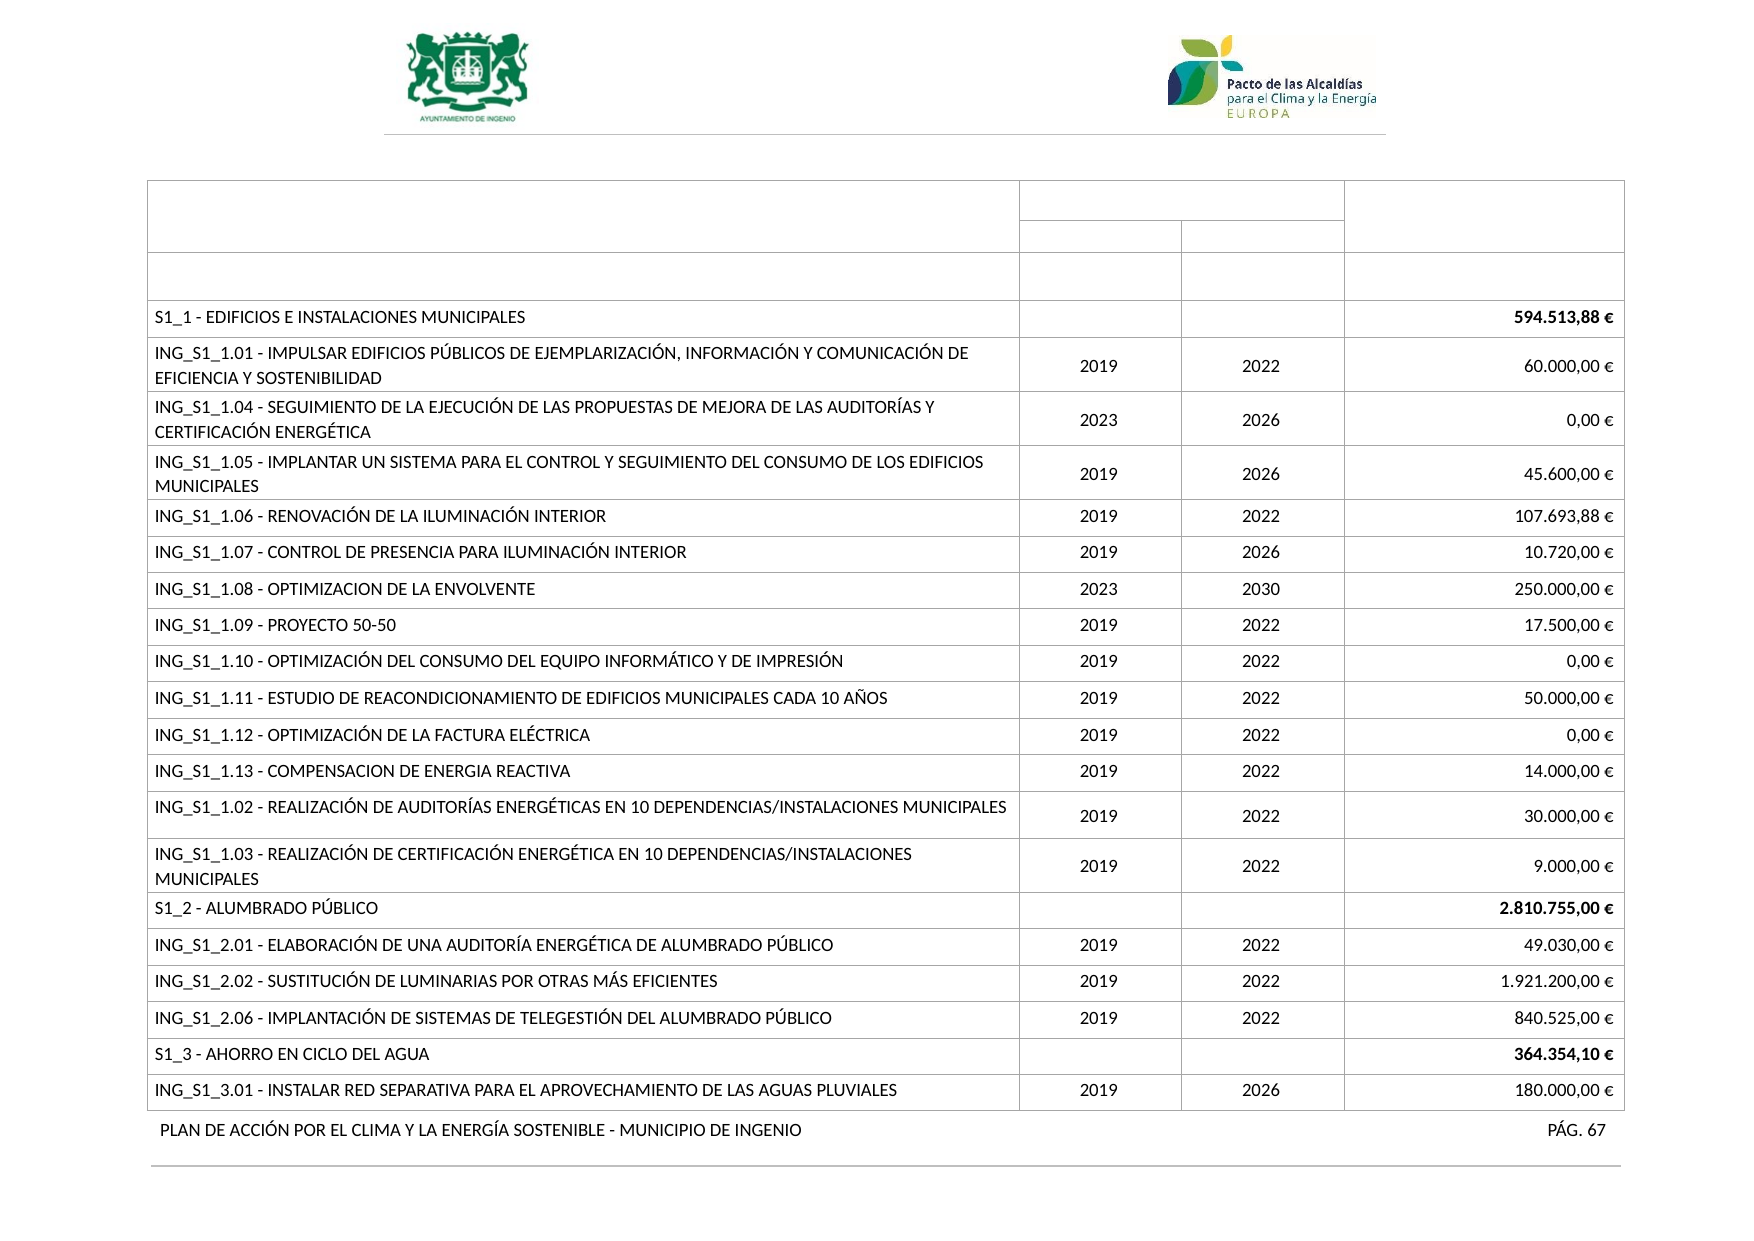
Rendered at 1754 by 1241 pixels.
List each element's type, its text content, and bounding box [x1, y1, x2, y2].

table_cell 2022 [1182, 755, 1344, 791]
table_cell ING_S1_1.08 - OPTIMIZACION DE LA ENVOLVENTE [148, 573, 1019, 608]
table_cell 14.000,00 € [1345, 755, 1624, 791]
table_cell 49.030,00 € [1345, 929, 1624, 964]
table_cell [1020, 253, 1181, 300]
table_cell FIN [1182, 221, 1344, 252]
table_cell 10.720,00 € [1345, 537, 1624, 572]
table_cell 2022 [1182, 1002, 1344, 1037]
table_cell 2019 [1020, 966, 1181, 1001]
table_cell ING_S1_2.02 - SUSTITUCIÓN DE LUMINARIAS POR OTRAS MÁS EFICIENTES [148, 966, 1019, 1001]
table_cell 2019 [1020, 500, 1181, 536]
table_cell ING_S1_1.06 - RENOVACIÓN DE LA ILUMINACIÓN INTERIOR [148, 500, 1019, 536]
table_cell ING_S1_1.02 - REALIZACIÓN DE AUDITORÍAS ENERGÉTICAS EN 10 DEPENDENCIAS/INSTALACIONES MUNICIPALES [148, 792, 1019, 837]
table_cell 2019 [1020, 682, 1181, 718]
table_cell S1_1 - EDIFICIOS E INSTALACIONES MUNICIPALES [148, 301, 1019, 337]
table_cell S1_2 - ALUMBRADO PÚBLICO [148, 893, 1019, 928]
table_cell 2026 [1182, 392, 1344, 445]
table_cell ING_S1_1.10 - OPTIMIZACIÓN DEL CONSUMO DEL EQUIPO INFORMÁTICO Y DE IMPRESIÓN [148, 646, 1019, 681]
table_cell ING_S1_1.03 - REALIZACIÓN DE CERTIFICACIÓN ENERGÉTICA EN 10 DEPENDENCIAS/INSTALACIONES MUNICIPALES [148, 839, 1019, 892]
table_cell 2019 [1020, 792, 1181, 837]
table_cell [1020, 301, 1181, 337]
table_cell [1020, 893, 1181, 928]
table_cell ING_S1_2.06 - IMPLANTACIÓN DE SISTEMAS DE TELEGESTIÓN DEL ALUMBRADO PÚBLICO [148, 1002, 1019, 1037]
table_cell 2022 [1182, 929, 1344, 964]
table_cell 2019 [1020, 719, 1181, 754]
table_cell 2019 [1020, 755, 1181, 791]
table_cell 2022 [1182, 646, 1344, 681]
table_cell 2022 [1182, 682, 1344, 718]
table_cell 107.693,88 € [1345, 500, 1624, 536]
table_cell 364.354,10 € [1345, 1039, 1624, 1073]
table_header ACCIONES [148, 181, 1019, 252]
table_cell 0,00 € [1345, 392, 1624, 445]
table_cell 2030 [1182, 573, 1344, 608]
table_cell 17.500,00 € [1345, 609, 1624, 645]
table_cell 2023 [1020, 392, 1181, 445]
table_cell 3.835.562,98 € [1345, 253, 1624, 300]
table_cell 9.000,00 € [1345, 839, 1624, 892]
table_cell 2026 [1182, 446, 1344, 499]
table_cell [1182, 301, 1344, 337]
table_cell 2022 [1182, 966, 1344, 1001]
table_cell 50.000,00 € [1345, 682, 1624, 718]
table_cell 2022 [1182, 839, 1344, 892]
table_cell 2022 [1182, 338, 1344, 391]
table_cell 45.600,00 € [1345, 446, 1624, 499]
table_cell 2019 [1020, 646, 1181, 681]
table_cell 2026 [1182, 537, 1344, 572]
table_cell ING_S1_1.05 - IMPLANTAR UN SISTEMA PARA EL CONTROL Y SEGUIMIENTO DEL CONSUMO DE LOS EDIFICIOS MUNICIPALES [148, 446, 1019, 499]
table_cell 0,00 € [1345, 719, 1624, 754]
table_cell [1182, 893, 1344, 928]
table_cell ING_S1_1.11 - ESTUDIO DE REACONDICIONAMIENTO DE EDIFICIOS MUNICIPALES CADA 10 AÑOS [148, 682, 1019, 718]
table_cell 840.525,00 € [1345, 1002, 1624, 1037]
table_cell 2019 [1020, 839, 1181, 892]
table_cell 2022 [1182, 792, 1344, 837]
table_cell 0,00 € [1345, 646, 1624, 681]
table_cell 1.921.200,00 € [1345, 966, 1624, 1001]
table_cell ING_S1_2.01 - ELABORACIÓN DE UNA AUDITORÍA ENERGÉTICA DE ALUMBRADO PÚBLICO [148, 929, 1019, 964]
table_cell ING_S1_1.13 - COMPENSACION DE ENERGIA REACTIVA [148, 755, 1019, 791]
table_cell 30.000,00 € [1345, 792, 1624, 837]
table_header PRESUPUESTO (€) [1345, 181, 1624, 252]
table_cell 2019 [1020, 1075, 1181, 1110]
table_cell 2019 [1020, 537, 1181, 572]
table_cell 2019 [1020, 609, 1181, 645]
table_cell S1 - EDIFICIOS/EQUIPAMIENTOS/INSTALACIONES MUNICIPALES [148, 253, 1019, 300]
table_cell 594.513,88 € [1345, 301, 1624, 337]
table_cell 2022 [1182, 719, 1344, 754]
table_cell 2019 [1020, 1002, 1181, 1037]
table_cell 2026 [1182, 1075, 1344, 1110]
table_cell 2019 [1020, 338, 1181, 391]
table_cell 2023 [1020, 573, 1181, 608]
table_cell 2019 [1020, 446, 1181, 499]
table_cell S1_3 - AHORRO EN CICLO DEL AGUA [148, 1039, 1019, 1073]
table_cell 2.810.755,00 € [1345, 893, 1624, 928]
table_cell 180.000,00 € [1345, 1075, 1624, 1110]
table_cell 2019 [1020, 929, 1181, 964]
table_cell [1020, 1039, 1181, 1073]
table_cell ING_S1_1.04 - SEGUIMIENTO DE LA EJECUCIÓN DE LAS PROPUESTAS DE MEJORA DE LAS AUDITORÍAS Y CERTIFICACIÓN ENERGÉTICA [148, 392, 1019, 445]
table_cell ING_S1_3.01 - INSTALAR RED SEPARATIVA PARA EL APROVECHAMIENTO DE LAS AGUAS PLUVIALES [148, 1075, 1019, 1110]
table_header PERIODO IMPLEMENTACIÓN [1020, 181, 1344, 220]
table_cell ING_S1_1.07 - CONTROL DE PRESENCIA PARA ILUMINACIÓN INTERIOR [148, 537, 1019, 572]
table_cell 250.000,00 € [1345, 573, 1624, 608]
table_cell [1182, 253, 1344, 300]
table_cell ING_S1_1.09 - PROYECTO 50-50 [148, 609, 1019, 645]
table_cell 2022 [1182, 500, 1344, 536]
table_cell 2022 [1182, 609, 1344, 645]
table_cell ING_S1_1.01 - IMPULSAR EDIFICIOS PÚBLICOS DE EJEMPLARIZACIÓN, INFORMACIÓN Y COMUNICACIÓN DE EFICIENCIA Y SOSTENIBILIDAD [148, 338, 1019, 391]
table_cell INICIO [1020, 221, 1181, 252]
table_cell ING_S1_1.12 - OPTIMIZACIÓN DE LA FACTURA ELÉCTRICA [148, 719, 1019, 754]
table_cell 60.000,00 € [1345, 338, 1624, 391]
table_cell [1182, 1039, 1344, 1073]
